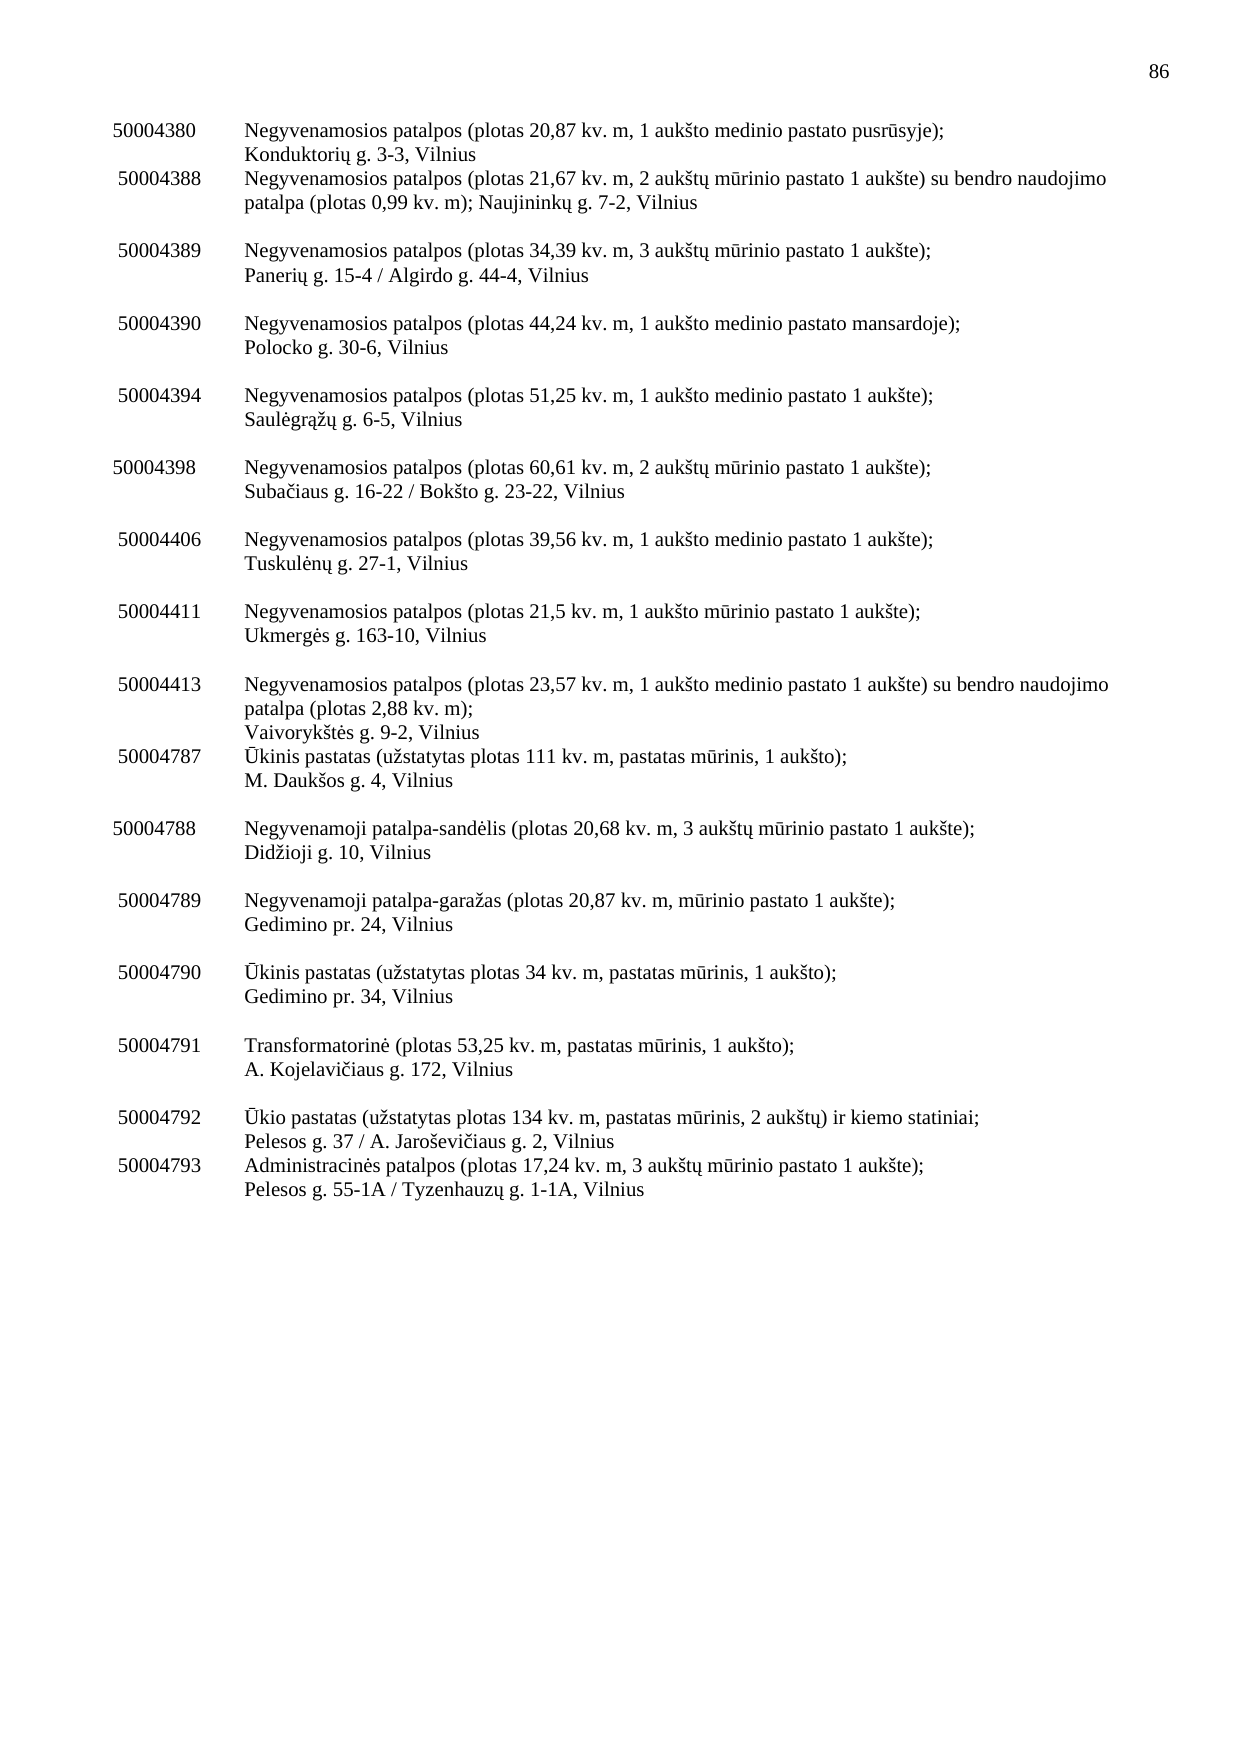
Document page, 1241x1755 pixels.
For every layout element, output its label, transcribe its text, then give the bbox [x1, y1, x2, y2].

table_cell [1163, 118, 1178, 455]
table_cell [1148, 816, 1163, 1225]
table_cell [1178, 118, 1192, 455]
table_cell [1207, 816, 1240, 1225]
table_cell [1207, 118, 1240, 455]
table_cell [1193, 816, 1198, 1225]
table_cell [1193, 118, 1198, 455]
table_cell 50004380 50004388 50004389 50004390 50004394 [101, 118, 233, 455]
table_cell Negyvenamosios patalpos (plotas 20,87 kv. m, 1 aukšto medinio pastato pusrūsyje); Konduktorių g. 3-3, Vilnius Negyvenamosios patalpos (plotas 21,67 kv. m, 2 aukštų mūrinio pastato 1 aukšte) su bendro naudojimo patalpa (plotas 0,99 kv. m); Naujininkų g. 7-2, Vilnius Negyvenamosios patalpos (plotas 34,39 kv. m, 3 aukštų mūrinio pastato 1 aukšte); Panerių g. 15-4 / Algirdo g. 44-4, Vilnius Negyvenamosios patalpos (plotas 44,24 kv. m, 1 aukšto medinio pastato mansardoje); Polocko g. 30-6, Vilnius Negyvenamosios patalpos (plotas 51,25 kv. m, 1 aukšto medinio pastato 1 aukšte); Saulėgrąžų g. 6-5, Vilnius [233, 118, 1148, 455]
table_cell Negyvenamoji patalpa-sandėlis (plotas 20,68 kv. m, 3 aukštų mūrinio pastato 1 aukšte); Didžioji g. 10, Vilnius Negyvenamoji patalpa-garažas (plotas 20,87 kv. m, mūrinio pastato 1 aukšte); Gedimino pr. 24, Vilnius Ūkinis pastatas (užstatytas plotas 34 kv. m, pastatas mūrinis, 1 aukšto); Gedimino pr. 34, Vilnius Transformatorinė (plotas 53,25 kv. m, pastatas mūrinis, 1 aukšto); A. Kojelavičiaus g. 172, Vilnius Ūkio pastatas (užstatytas plotas 134 kv. m, pastatas mūrinis, 2 aukštų) ir kiemo statiniai; Pelesos g. 37 / A. Jaroševičiaus g. 2, Vilnius Administracinės patalpos (plotas 17,24 kv. m, 3 aukštų mūrinio pastato 1 aukšte); Pelesos g. 55-1A / Tyzenhauzų g. 1-1A, Vilnius [233, 816, 1148, 1225]
table_cell [1198, 455, 1207, 816]
table_cell [1148, 455, 1163, 816]
table_cell [1148, 118, 1163, 455]
table_cell [1163, 816, 1178, 1225]
table_cell [1198, 816, 1207, 1225]
table_cell [1198, 118, 1207, 455]
table_cell [1193, 455, 1198, 816]
table_cell 50004398 50004406 50004411 50004413 50004787 [101, 455, 233, 816]
table_cell [1178, 816, 1192, 1225]
table_cell 50004788 50004789 50004790 50004791 50004792 50004793 [101, 816, 233, 1225]
table_cell [1178, 455, 1192, 816]
table_cell [1163, 455, 1178, 816]
table_cell [1207, 455, 1240, 816]
table_cell Negyvenamosios patalpos (plotas 60,61 kv. m, 2 aukštų mūrinio pastato 1 aukšte); Subačiaus g. 16-22 / Bokšto g. 23-22, Vilnius Negyvenamosios patalpos (plotas 39,56 kv. m, 1 aukšto medinio pastato 1 aukšte); Tuskulėnų g. 27-1, Vilnius Negyvenamosios patalpos (plotas 21,5 kv. m, 1 aukšto mūrinio pastato 1 aukšte); Ukmergės g. 163-10, Vilnius Negyvenamosios patalpos (plotas 23,57 kv. m, 1 aukšto medinio pastato 1 aukšte) su bendro naudojimo patalpa (plotas 2,88 kv. m); Vaivorykštės g. 9-2, Vilnius Ūkinis pastatas (užstatytas plotas 111 kv. m, pastatas mūrinis, 1 aukšto); M. Daukšos g. 4, Vilnius [233, 455, 1148, 816]
